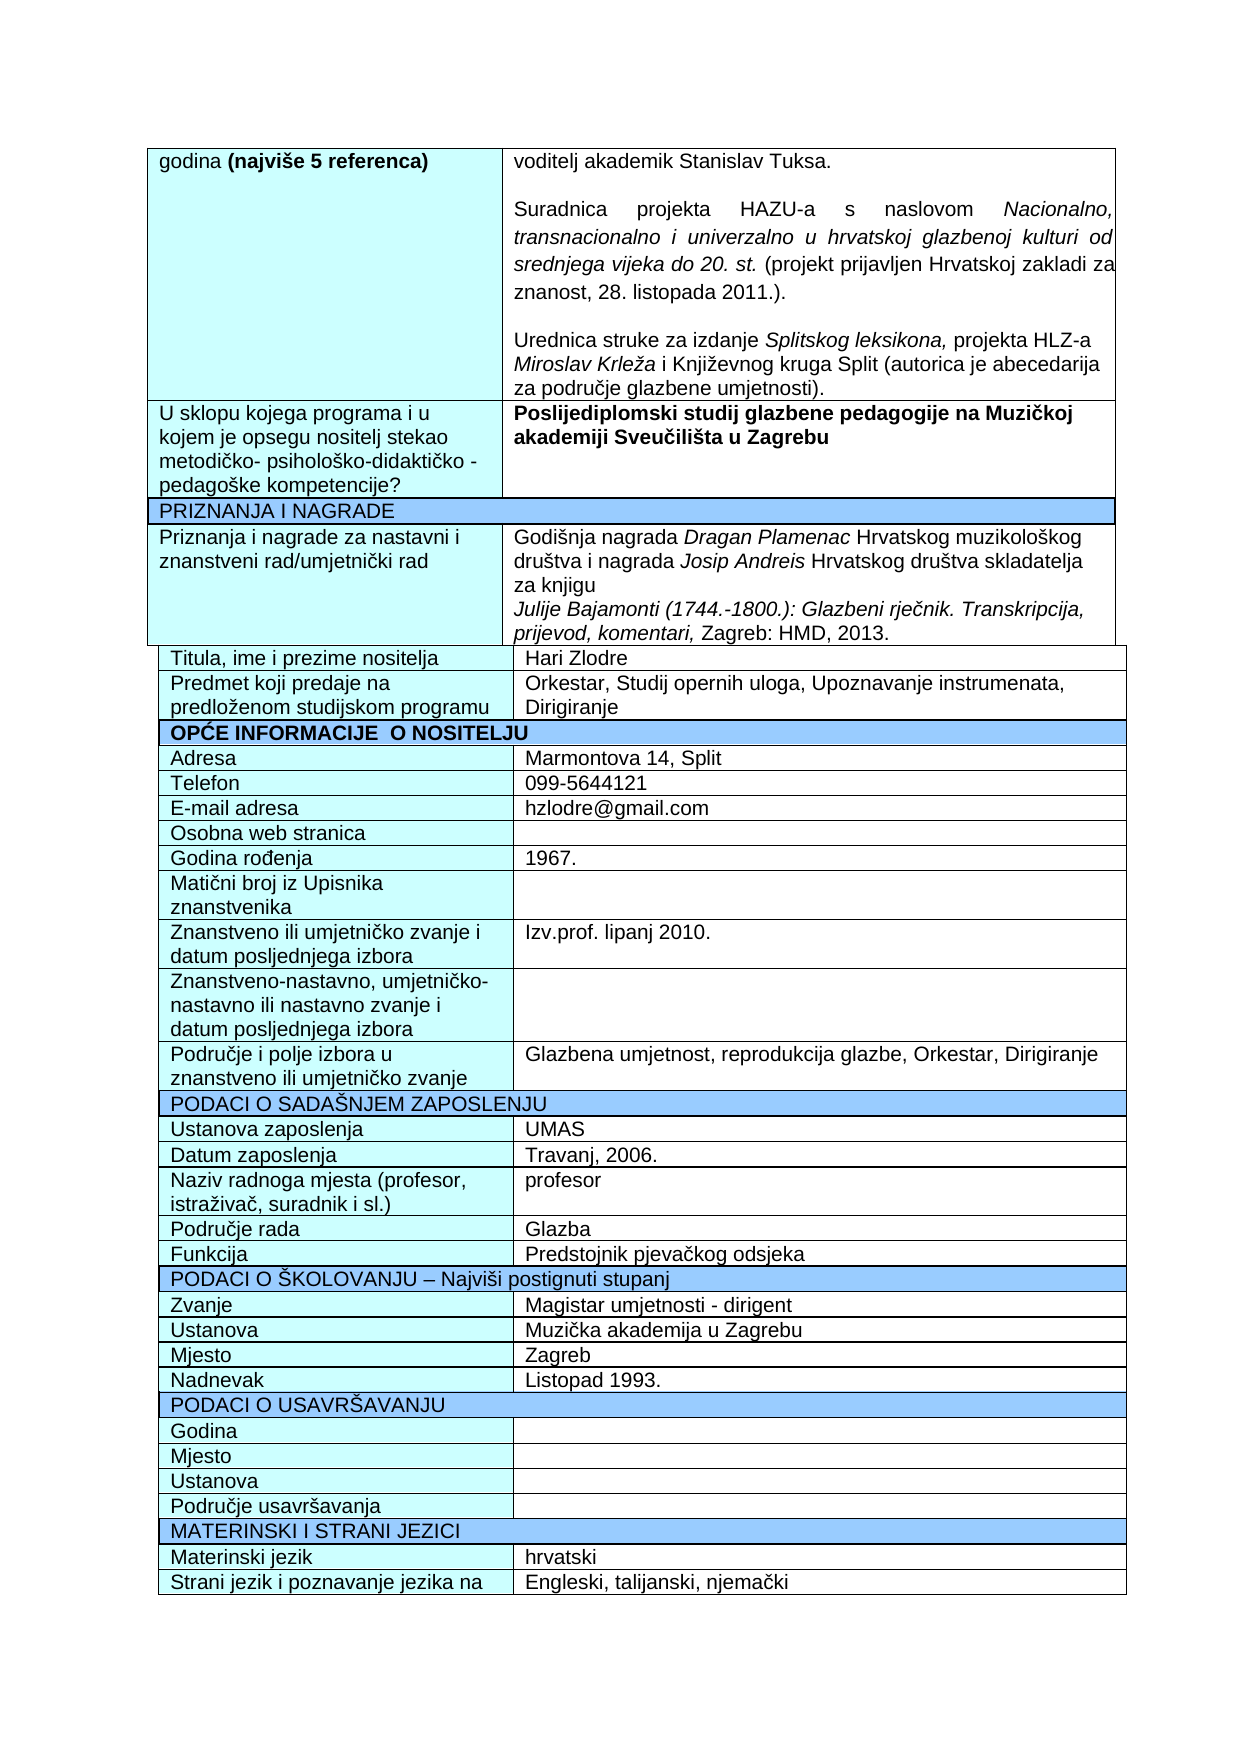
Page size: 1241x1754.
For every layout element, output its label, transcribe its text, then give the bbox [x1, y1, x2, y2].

table_cell Ustanova [159, 1318, 513, 1341]
table_cell [148, 1215, 158, 1240]
table_cell [148, 1316, 158, 1341]
table_cell Glazba [514, 1216, 1126, 1240]
table_cell [1116, 497, 1126, 523]
table_cell godina (najviše 5 referenca) [148, 149, 502, 400]
table_cell Glazbena umjetnost, reprodukcija glazbe, Orkestar, Dirigiranje [514, 1042, 1126, 1090]
table_cell PODACI O USAVRŠAVANJU [160, 1393, 1126, 1417]
table_cell Godina rođenja [159, 846, 513, 870]
table_cell Titula, ime i prezime nositelja [159, 646, 513, 670]
table_cell Zvanje [159, 1292, 513, 1316]
table_cell [148, 1518, 158, 1543]
table_cell PRIZNANJA I NAGRADE [149, 499, 1114, 523]
table_cell OPĆE INFORMACIJE O NOSITELJU [160, 721, 1126, 744]
table_cell Telefon [159, 771, 513, 795]
table_cell Područje rada [159, 1216, 513, 1240]
table_cell Funkcija [159, 1241, 513, 1265]
table_cell Ustanova [159, 1469, 513, 1492]
table_cell voditelj akademik Stanislav Tuksa. Suradnica projekta HAZU-a s naslovom Nacionalno, transnacionalno i univerzalno u hrvatskoj glazbenoj kulturi od srednjega vijeka do 20. st. (projekt prijavljen Hrvatskoj zakladi za znanost, 28. listopada 2011.). Urednica struke za izdanje Splitskog leksikona, projekta HLZ-a Miroslav Krleža i Književnog kruga Split (autorica je abecedarija za područje glazbene umjetnosti). [503, 149, 1115, 400]
table_cell Muzička akademija u Zagrebu [514, 1318, 1126, 1341]
table_cell [1116, 148, 1126, 400]
table_cell Orkestar, Studij opernih uloga, Upoznavanje instrumenata, Dirigiranje [514, 671, 1126, 719]
table_cell Magistar umjetnosti - dirigent [514, 1292, 1126, 1316]
table_cell Hari Zlodre [514, 646, 1126, 670]
table_cell Travanj, 2006. [514, 1142, 1126, 1166]
table_cell [514, 871, 1126, 919]
table_cell Ustanova zaposlenja [159, 1117, 513, 1141]
table_cell [148, 670, 158, 719]
table_cell hrvatski [514, 1545, 1126, 1568]
table_cell Godišnja nagrada Dragan Plamenac Hrvatskog muzikološkog društva i nagrada Josip Andreis Hrvatskog društva skladatelja za knjigu Julije Bajamonti (1744.-1800.): Glazbeni rječnik. Transkripcija, prijevod, komentari, Zagreb: HMD, 2013. [503, 525, 1115, 644]
table_cell [514, 1444, 1126, 1467]
table_cell Izv.prof. lipanj 2010. [514, 920, 1126, 968]
table_cell [514, 821, 1126, 845]
table_cell Mjesto [159, 1343, 513, 1366]
table_cell PODACI O ŠKOLOVANJU – Najviši postignuti stupanj [160, 1267, 1126, 1291]
table_cell Datum zaposlenja [159, 1142, 513, 1166]
table_cell Priznanja i nagrade za nastavni i znanstveni rad/umjetnički rad [148, 525, 502, 644]
table_cell [148, 919, 158, 968]
table_cell [148, 1265, 158, 1291]
table_cell [148, 1166, 158, 1215]
table_cell Mjesto [159, 1444, 513, 1467]
table_cell Listopad 1993. [514, 1368, 1126, 1391]
table_cell [148, 1366, 158, 1391]
table_cell Znanstveno ili umjetničko zvanje i datum posljednjega izbora [159, 920, 513, 968]
table_cell Znanstveno-nastavno, umjetničko-nastavno ili nastavno zvanje i datum posljednjega izbora [159, 969, 513, 1041]
table_cell [148, 646, 158, 670]
table_cell [148, 745, 158, 770]
table_cell [148, 820, 158, 845]
table_cell 099-5644121 [514, 771, 1126, 795]
table_cell Zagreb [514, 1343, 1126, 1366]
table_cell [148, 845, 158, 870]
table_cell 1967. [514, 846, 1126, 870]
table_cell [148, 795, 158, 820]
table_cell [148, 1240, 158, 1265]
table_cell [148, 1115, 158, 1141]
table_cell [148, 1341, 158, 1366]
table_cell hzlodre@gmail.com [514, 796, 1126, 820]
table_cell Nadnevak [159, 1368, 513, 1391]
table_cell Matični broj iz Upisnika znanstvenika [159, 871, 513, 919]
table_cell PODACI O SADAŠNJEM ZAPOSLENJU [160, 1091, 1126, 1115]
table_cell [148, 1417, 158, 1442]
table_cell Adresa [159, 746, 513, 770]
table_cell [514, 969, 1126, 1041]
table_cell [148, 1090, 158, 1115]
table_cell Godina [159, 1418, 513, 1442]
table_cell E-mail adresa [159, 796, 513, 820]
table_cell [148, 1141, 158, 1166]
table_cell Materinski jezik [159, 1545, 513, 1568]
table_cell [148, 870, 158, 919]
table_cell [1116, 523, 1126, 644]
table_cell U sklopu kojega programa i u kojem je opsegu nositelj stekao metodičko- psihološko-didaktičko -pedagoške kompetencije? [148, 401, 502, 497]
table_cell [148, 1443, 158, 1467]
table_cell [514, 1494, 1126, 1517]
table_cell Naziv radnoga mjesta (profesor, istraživač, suradnik i sl.) [159, 1168, 513, 1215]
table_cell Marmontova 14, Split [514, 746, 1126, 770]
table_cell [148, 1291, 158, 1316]
table_cell MATERINSKI I STRANI JEZICI [160, 1519, 1126, 1543]
table_cell [148, 1468, 158, 1492]
table_cell [1116, 400, 1126, 497]
table_cell Predmet koji predaje na predloženom studijskom programu [159, 671, 513, 719]
table_cell [148, 770, 158, 795]
table_cell [514, 1418, 1126, 1442]
table_cell [148, 1041, 158, 1090]
table_cell [148, 1493, 158, 1517]
table_cell Područje usavršavanja [159, 1494, 513, 1517]
table_cell [148, 968, 158, 1041]
table_cell [148, 719, 158, 744]
table_cell Engleski, talijanski, njemački [514, 1570, 1126, 1593]
table_cell Osobna web stranica [159, 821, 513, 845]
table_cell Područje i polje izbora u znanstveno ili umjetničko zvanje [159, 1042, 513, 1090]
table_cell [148, 1543, 158, 1568]
table_cell [148, 1391, 158, 1417]
table_cell Poslijediplomski studij glazbene pedagogije na Muzičkoj akademiji Sveučilišta u Zagrebu [503, 401, 1115, 497]
table_cell UMAS [514, 1117, 1126, 1141]
table_cell profesor [514, 1168, 1126, 1215]
table_cell Predstojnik pjevačkog odsjeka [514, 1241, 1126, 1265]
table_cell [148, 1569, 158, 1593]
table_cell Strani jezik i poznavanje jezika na [159, 1570, 513, 1593]
table_cell [514, 1469, 1126, 1492]
